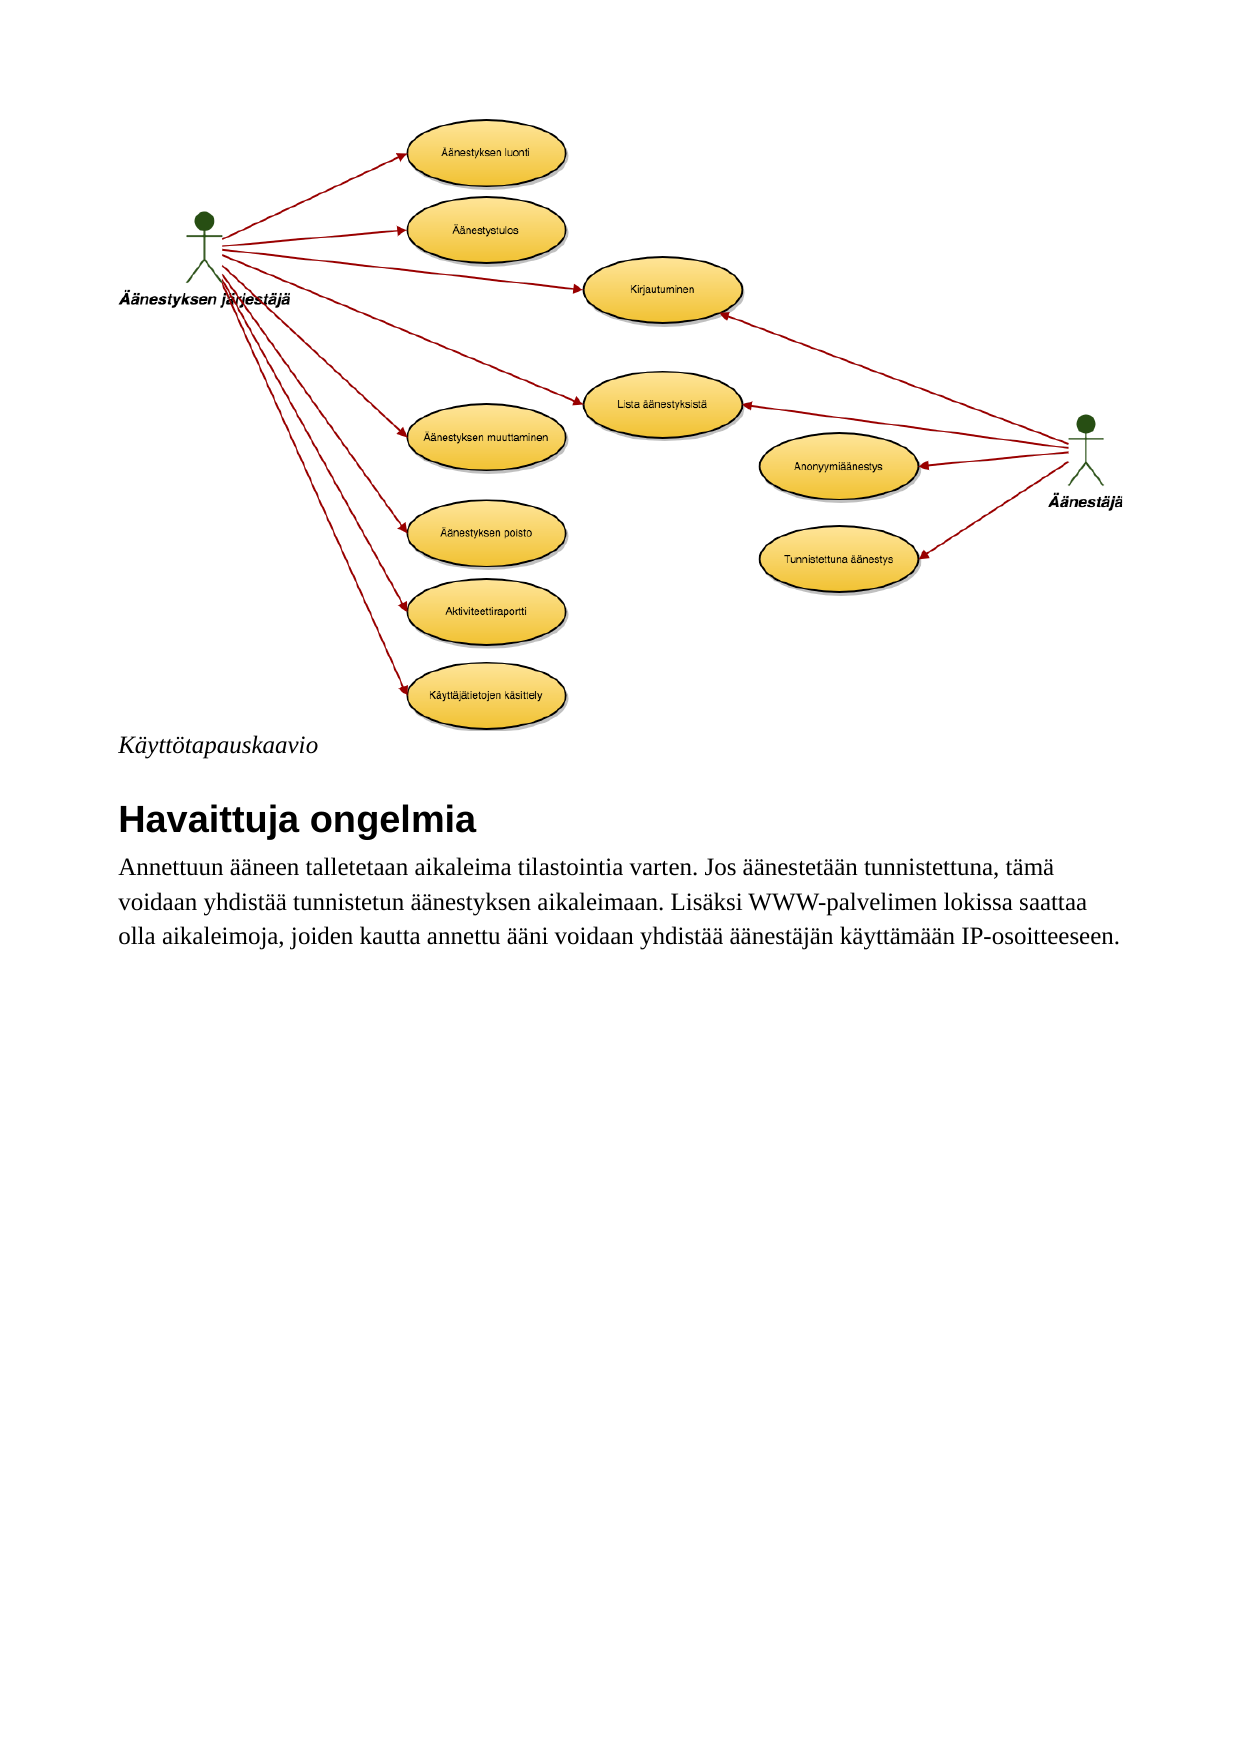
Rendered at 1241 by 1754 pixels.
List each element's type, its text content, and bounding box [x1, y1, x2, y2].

subtitle Havaittuja ongelmia [118, 796, 1122, 840]
text Annettuun ääneen talletetaan aikaleima tilastointia varten. Jos äänestetään tunnistettuna, tämä voidaan yhdistää tunnistetun äänestyksen aikaleimaan. Lisäksi WWW-palvelimen lokissa saattaa olla aikaleimoja, joiden kautta annettu ääni voidaan yhdistää äänestäjän käyttämään IP-osoitteeseen. [118, 852, 1122, 950]
text Käyttötapauskaavio [118, 118, 1122, 759]
